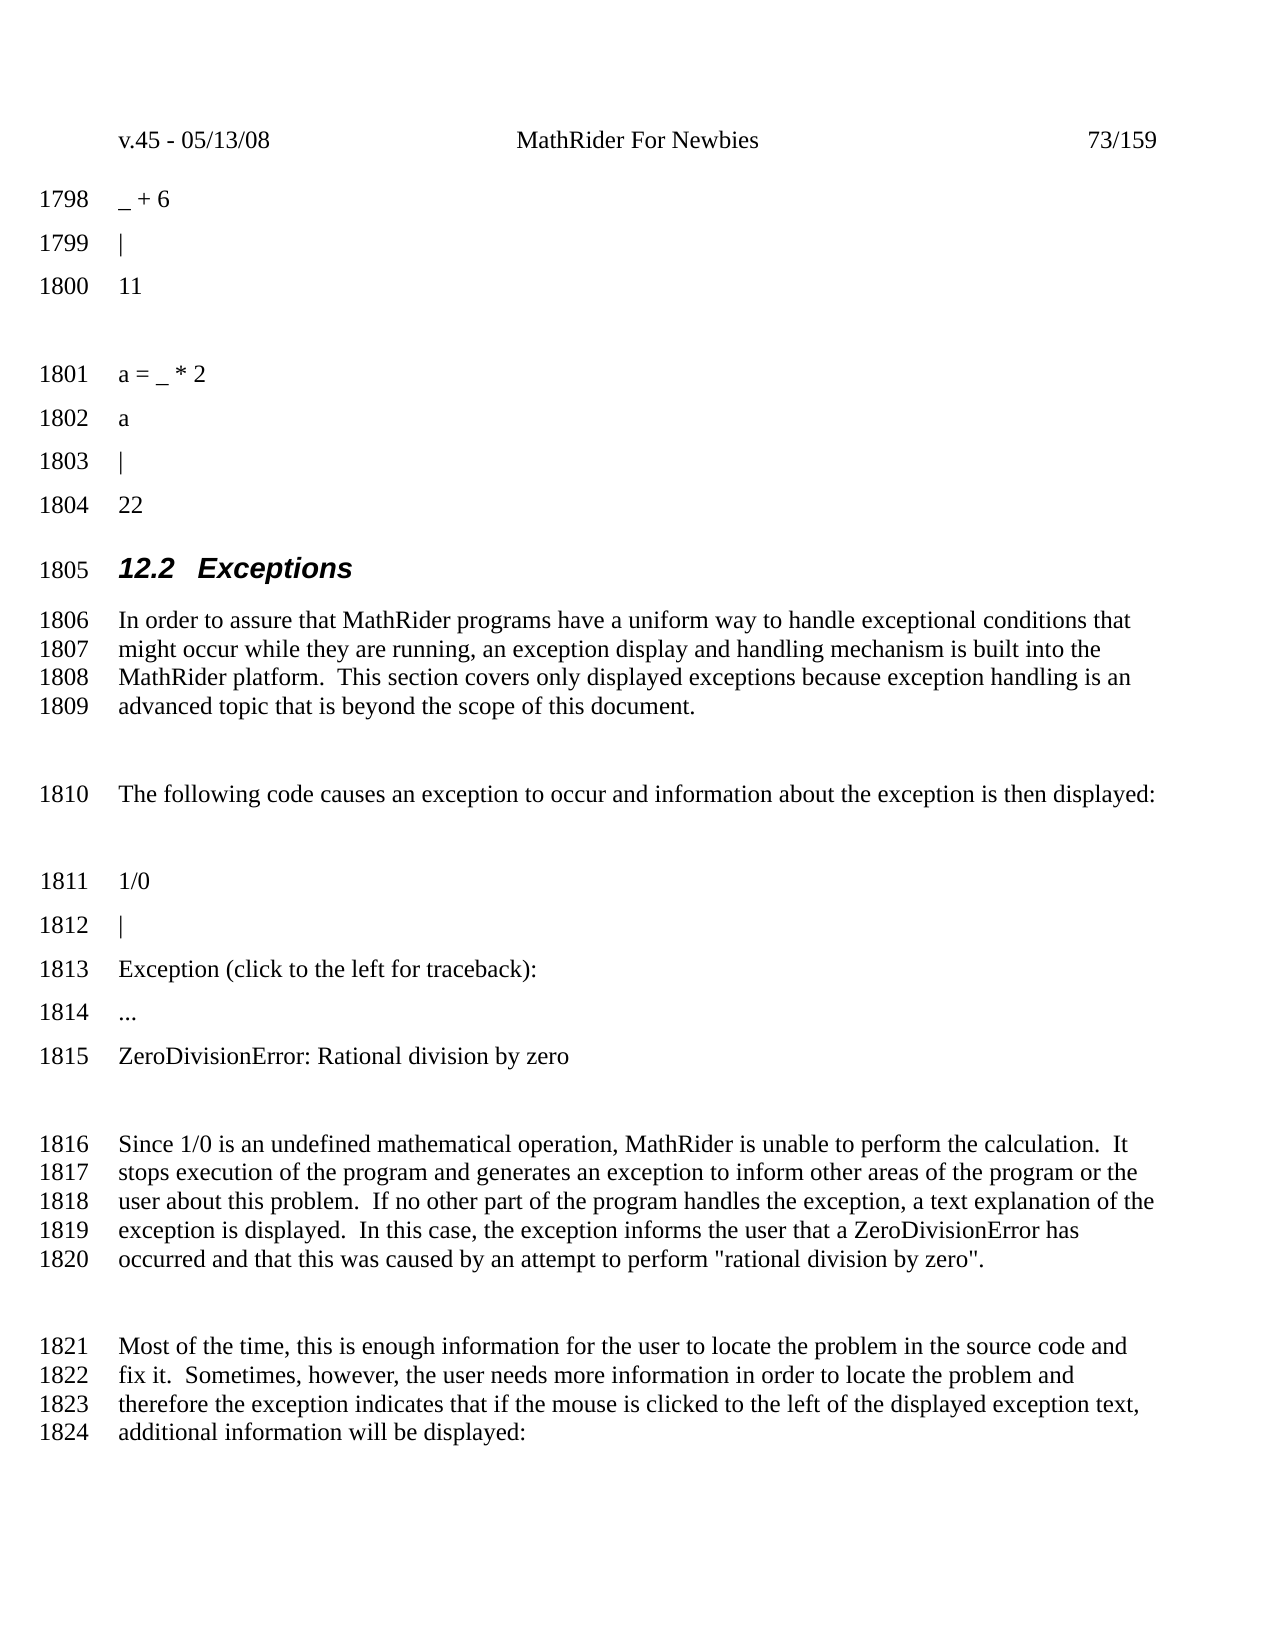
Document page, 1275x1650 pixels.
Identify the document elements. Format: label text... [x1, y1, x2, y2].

text Most of the time, this is enough information for the user to locate the problem in the source code and fix it. Sometimes, however, the user needs more information in order to locate the problem and therefore the exception indicates that if the mouse is clicked to the left of the displayed exception text, additional information will be displayed: [118, 1331, 1157, 1446]
text | [118, 446, 1157, 475]
text a [118, 403, 1157, 431]
text | [118, 228, 1157, 256]
text 11 [118, 271, 1157, 300]
text ... [118, 997, 1157, 1026]
text 22 [118, 490, 1157, 519]
text Exception (click to the left for traceback): [118, 954, 1157, 982]
text ZeroDivisionError: Rational division by zero [118, 1041, 1157, 1070]
text a = _ * 2 [118, 359, 1157, 388]
subtitle Exceptions [118, 551, 1157, 585]
text | [118, 910, 1157, 939]
text In order to assure that MathRider programs have a uniform way to handle exceptional conditions that might occur while they are running, an exception display and handling mechanism is built into the MathRider platform. This section covers only displayed exceptions because exception handling is an advanced topic that is beyond the scope of this document. [118, 605, 1157, 720]
text _ + 6 [118, 184, 1157, 213]
text The following code causes an exception to occur and information about the exception is then displayed: [118, 779, 1157, 807]
text Since 1/0 is an undefined mathematical operation, MathRider is unable to perform the calculation. It stops execution of the program and generates an exception to inform other areas of the program or the user about this problem. If no other part of the program handles the exception, a text explanation of the exception is displayed. In this case, the exception informs the user that a ZeroDivisionError has occurred and that this was caused by an attempt to perform "rational division by zero". [118, 1129, 1157, 1272]
text 1/0 [118, 866, 1157, 895]
